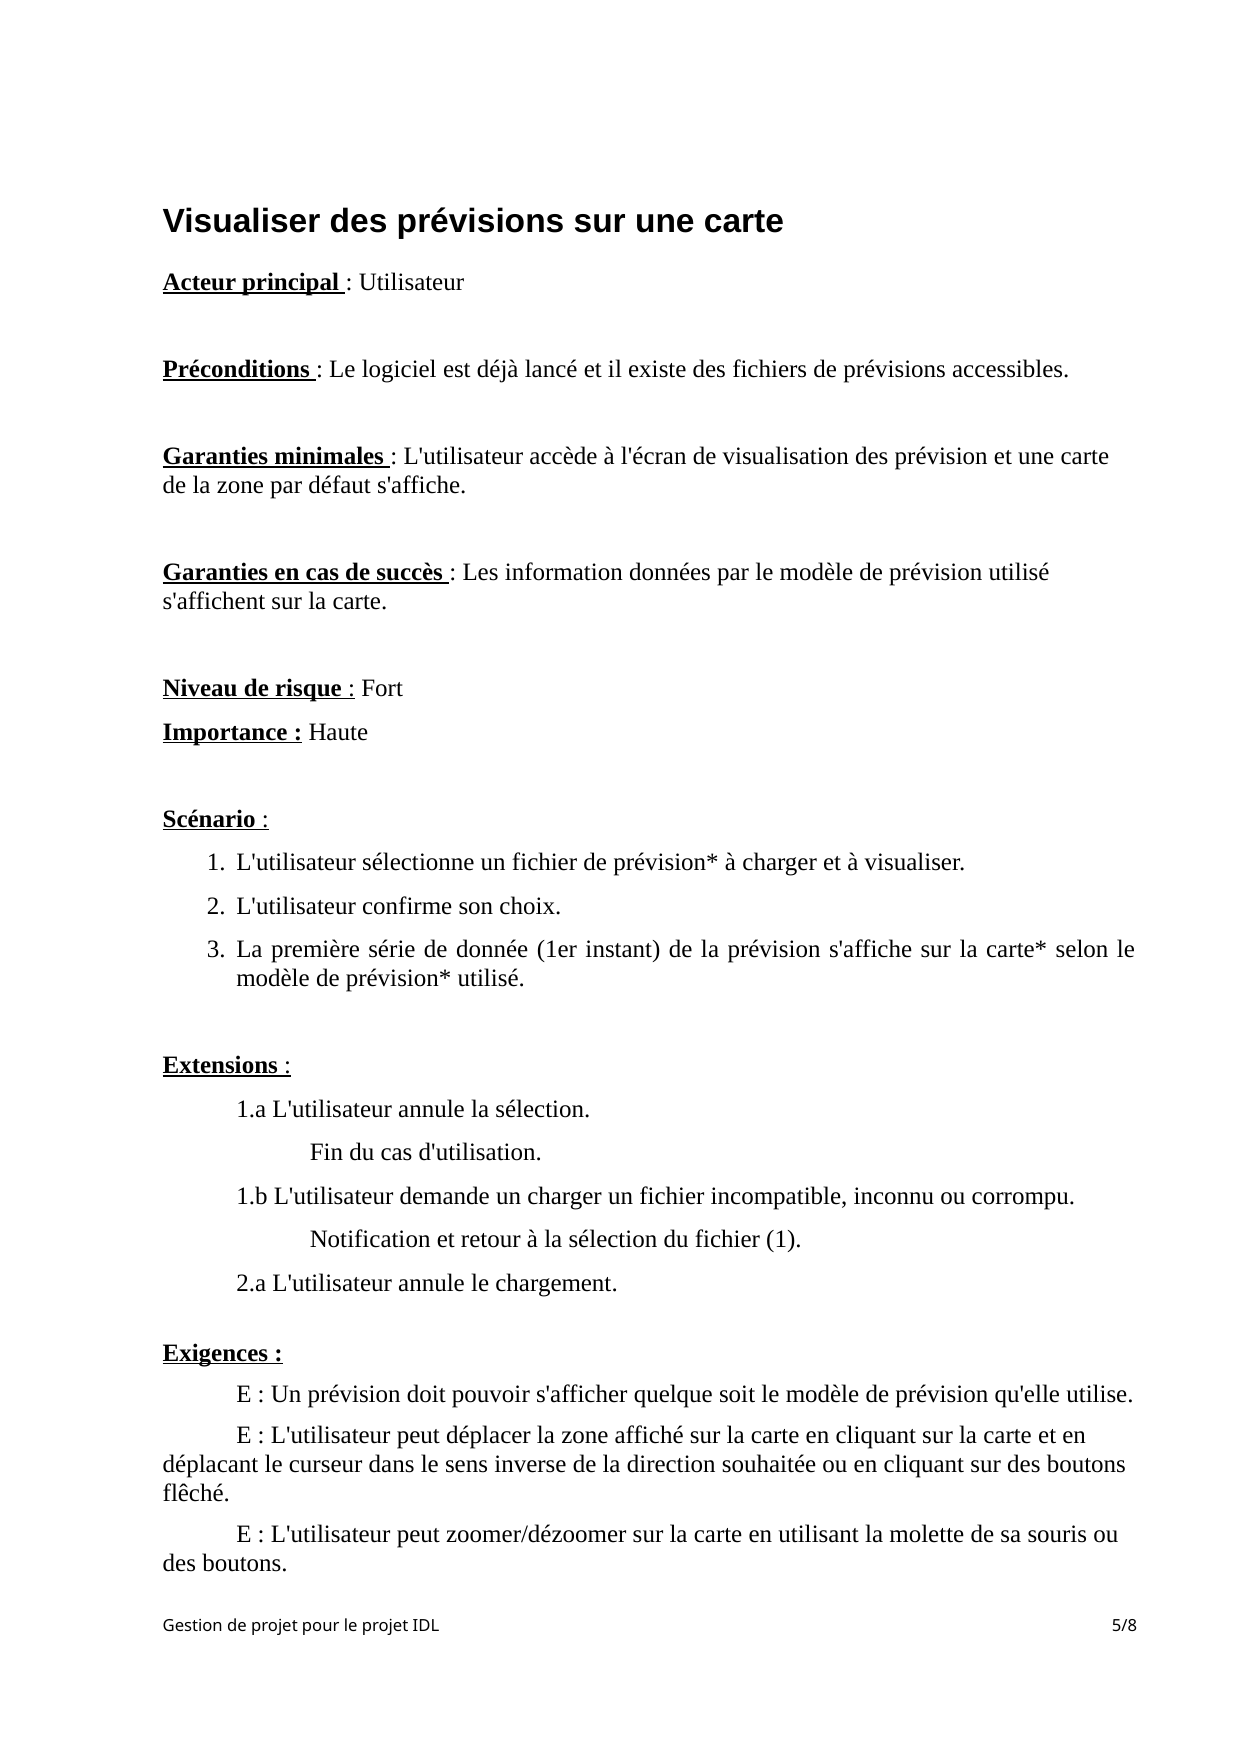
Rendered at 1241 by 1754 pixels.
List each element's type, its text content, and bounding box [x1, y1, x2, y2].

text Fin du cas d'utilisation. [162, 1137, 1137, 1166]
text Garanties minimales : L'utilisateur accède à l'écran de visualisation des prévision et une carte de la zone par défaut s'affiche. [162, 441, 1137, 499]
list La première série de donnée (1er instant) de la prévision s'affiche sur la carte* selon le modèle de prévision* utilisé. [207, 934, 1137, 992]
text E : Un prévision doit pouvoir s'afficher quelque soit le modèle de prévision qu'elle utilise. [162, 1379, 1137, 1408]
text Importance : Haute [162, 717, 1137, 745]
text Extensions : [162, 1050, 1137, 1079]
text Scénario : [162, 804, 1137, 832]
text 1.a L'utilisateur annule la sélection. [162, 1094, 1137, 1122]
text E : L'utilisateur peut zoomer/dézoomer sur la carte en utilisant la molette de sa souris ou des boutons. [162, 1519, 1137, 1577]
subtitle Visualiser des prévisions sur une carte [162, 201, 1137, 240]
text 1.b L'utilisateur demande un charger un fichier incompatible, inconnu ou corrompu. [162, 1181, 1137, 1209]
text Exigences : [162, 1338, 1137, 1367]
text Acteur principal : Utilisateur [162, 267, 1137, 296]
text E : L'utilisateur peut déplacer la zone affiché sur la carte en cliquant sur la carte et en déplacant le curseur dans le sens inverse de la direction souhaitée ou en cliquant sur des boutons flêché. [162, 1420, 1137, 1507]
text Notification et retour à la sélection du fichier (1). [162, 1224, 1137, 1253]
text Garanties en cas de succès : Les information données par le modèle de prévision utilisé s'affichent sur la carte. [162, 557, 1137, 615]
text Préconditions : Le logiciel est déjà lancé et il existe des fichiers de prévisions accessibles. [162, 354, 1137, 383]
text Niveau de risque : Fort [162, 673, 1137, 702]
list L'utilisateur confirme son choix. [207, 891, 1137, 919]
text 2.a L'utilisateur annule le chargement. [162, 1268, 1137, 1297]
list L'utilisateur sélectionne un fichier de prévision* à charger et à visualiser. [207, 847, 1137, 876]
